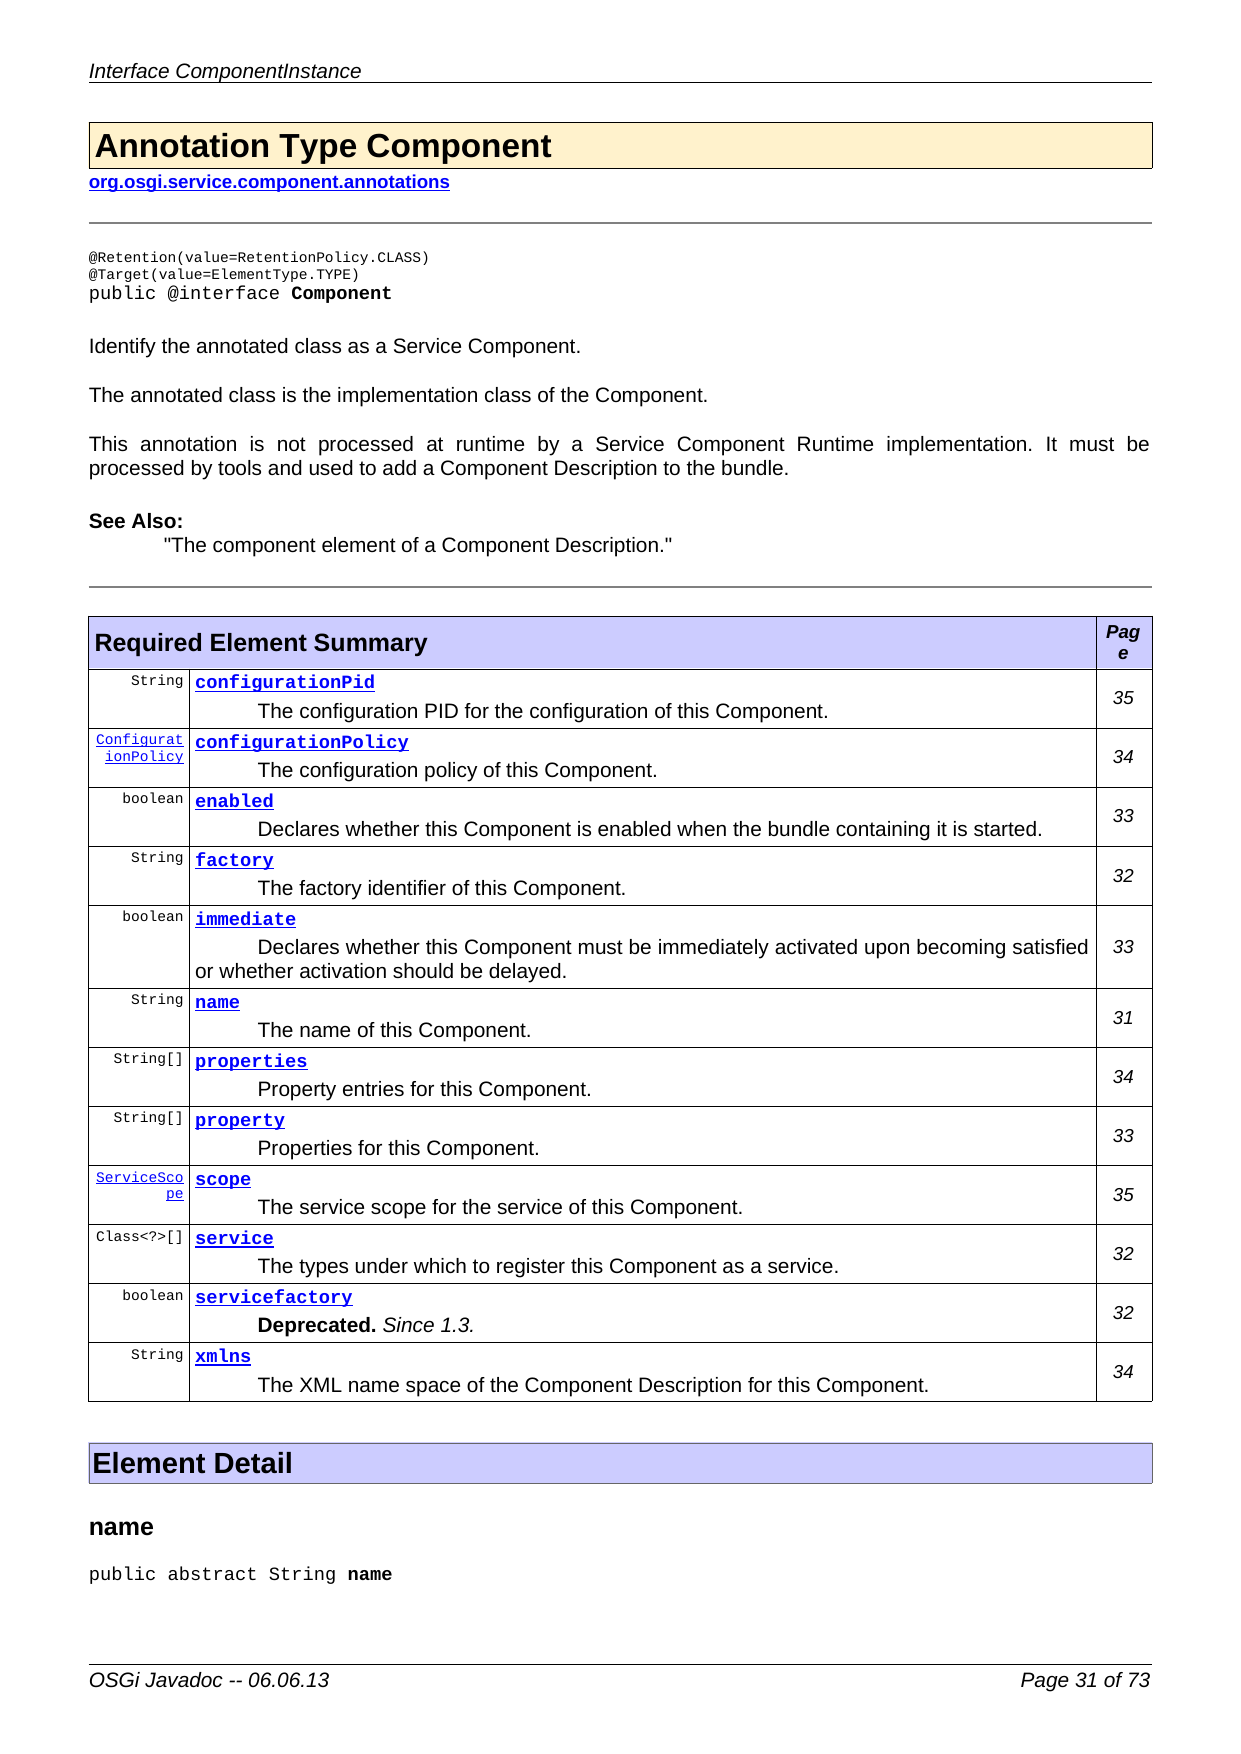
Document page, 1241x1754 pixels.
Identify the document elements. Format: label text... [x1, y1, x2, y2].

table_cell property Properties for this Component. [190, 1107, 1096, 1165]
text org.osgi.service.component.annotations [88, 171, 1152, 193]
table_cell String [89, 847, 189, 905]
text The annotated class is the implementation class of the Component. [88, 383, 1152, 407]
table_cell [1097, 1107, 1152, 1165]
table_cell String [89, 989, 189, 1047]
table_cell [1097, 788, 1152, 846]
text public abstract String name [88, 1564, 1152, 1586]
table_cell [1097, 989, 1152, 1047]
text Identify the annotated class as a Service Component. [88, 334, 1152, 358]
table_cell factory The factory identifier of this Component. [190, 847, 1096, 905]
table_cell [1097, 1343, 1152, 1401]
table_cell configurationPid The configuration PID for the configuration of this Component. [190, 670, 1096, 727]
table_header Page [1097, 617, 1152, 668]
table_cell boolean [89, 906, 189, 988]
table_cell ConfigurationPolicy [89, 729, 189, 787]
table_cell scope The service scope for the service of this Component. [190, 1166, 1096, 1224]
table_cell [1097, 1284, 1152, 1342]
table_cell String [89, 1343, 189, 1401]
table_cell String[] [89, 1107, 189, 1165]
table_cell boolean [89, 1284, 189, 1342]
table_cell [1097, 906, 1152, 988]
table_cell ServiceScope [89, 1166, 189, 1224]
table_cell [1097, 1166, 1152, 1224]
table_cell name The name of this Component. [190, 989, 1096, 1047]
subtitle Annotation Type Component [90, 123, 1152, 168]
text See Also: [88, 509, 1152, 533]
table_cell [1097, 670, 1152, 727]
text This annotation is not processed at runtime by a Service Component Runtime implementation. It must be processed by tools and used to add a Component Description to the bundle. [88, 432, 1152, 480]
table_cell configurationPolicy The configuration policy of this Component. [190, 729, 1096, 787]
table_cell Class<?>[] [89, 1225, 189, 1283]
subtitle Element Detail [90, 1444, 1152, 1483]
table_cell [1097, 847, 1152, 905]
table_cell [1097, 729, 1152, 787]
table_cell [1097, 1048, 1152, 1106]
table_cell String[] [89, 1048, 189, 1106]
text "The component element of a Component Description." [163, 533, 1152, 557]
table_cell properties Property entries for this Component. [190, 1048, 1096, 1106]
subtitle name [88, 1512, 1152, 1540]
table_cell [1097, 1225, 1152, 1283]
table_cell servicefactory Deprecated. Since 1.3. [190, 1284, 1096, 1342]
table_cell service The types under which to register this Component as a service. [190, 1225, 1096, 1283]
table_cell String [89, 670, 189, 727]
table_cell boolean [89, 788, 189, 846]
table_header Required Element Summary [89, 617, 1096, 668]
table_cell immediate Declares whether this Component must be immediately activated upon becoming satisfied or whether activation should be delayed. [190, 906, 1096, 988]
text @Retention(value=RetentionPolicy.CLASS) @Target(value=ElementType.TYPE) public @interface Component [88, 250, 1152, 305]
table_cell xmlns The XML name space of the Component Description for this Component. [190, 1343, 1096, 1401]
table_cell enabled Declares whether this Component is enabled when the bundle containing it is started. [190, 788, 1096, 846]
